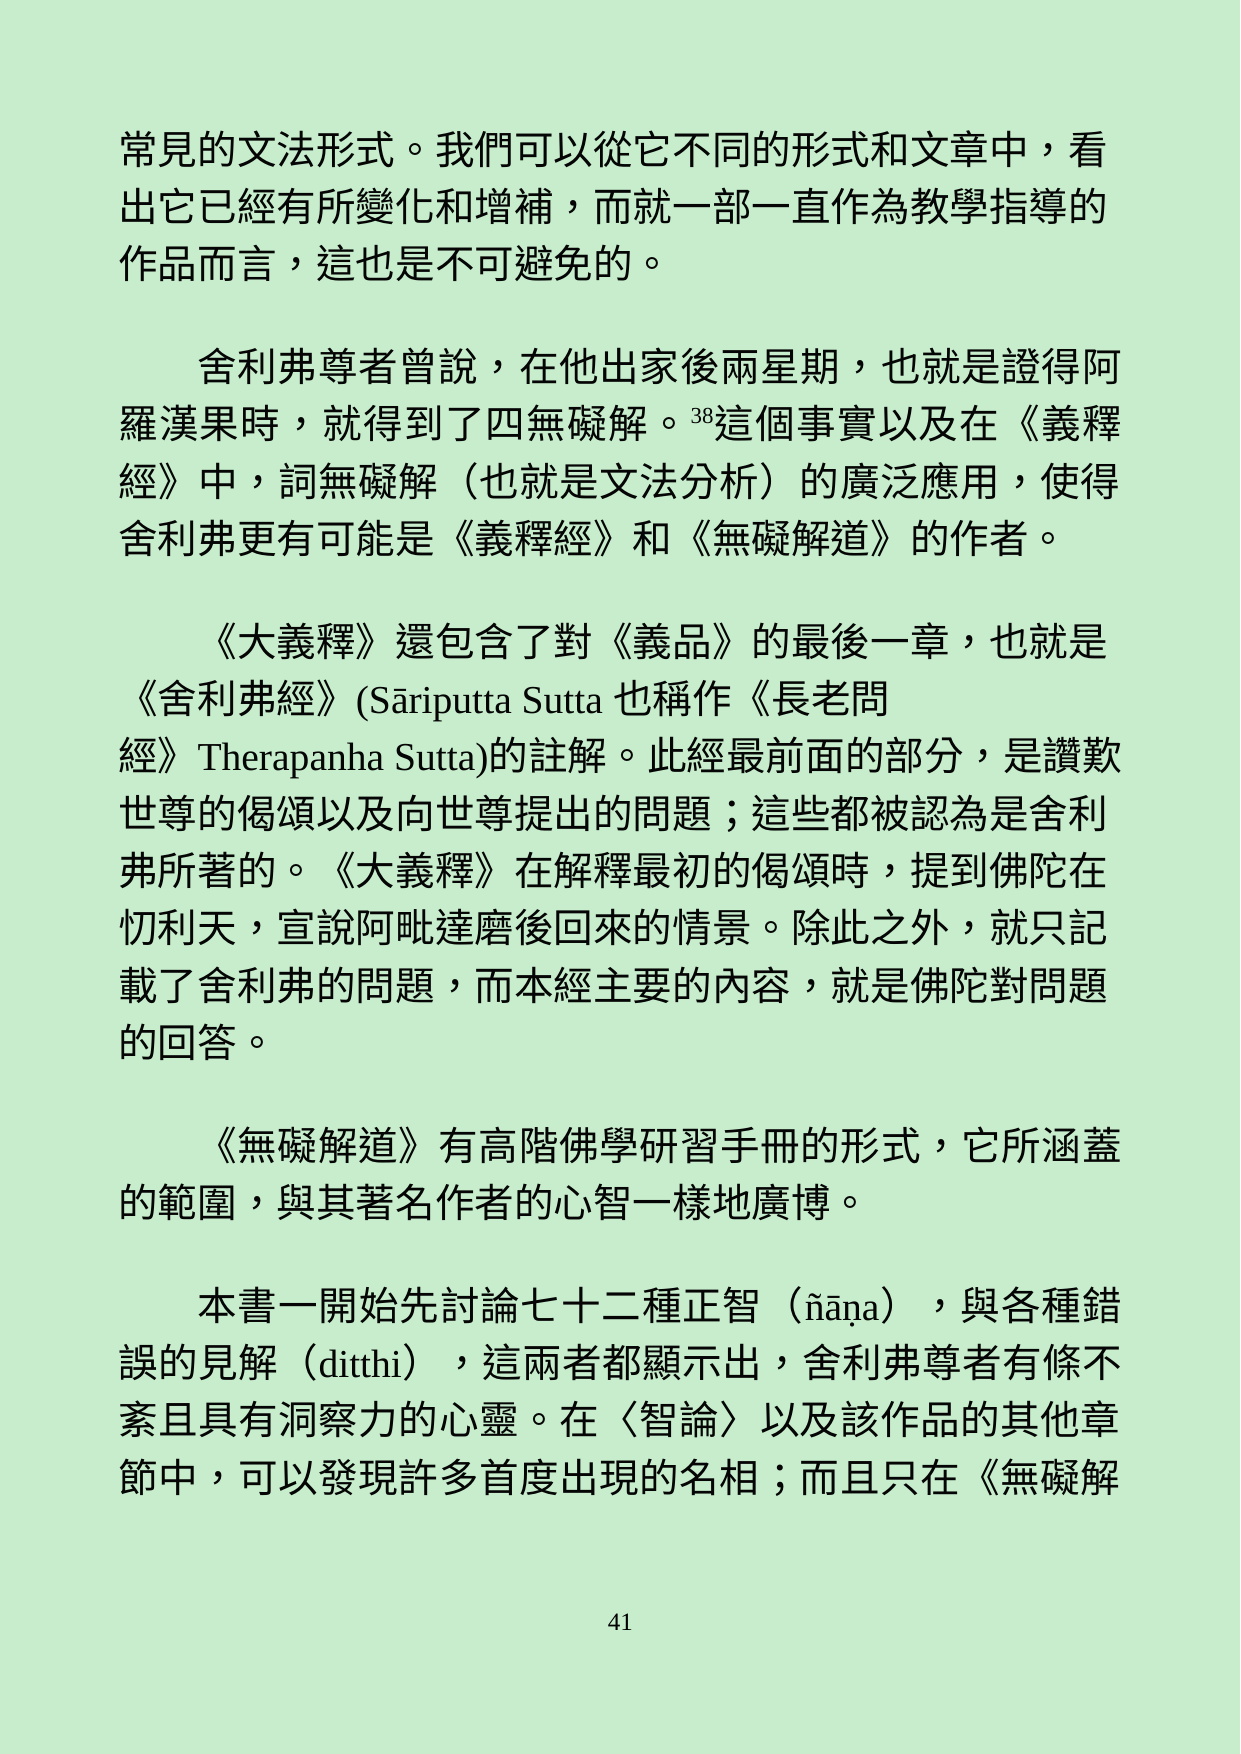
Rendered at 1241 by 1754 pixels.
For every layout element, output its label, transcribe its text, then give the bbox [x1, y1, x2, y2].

text 《大義釋》還包含了對《義品》的最後一章，也就是《舍利弗經》(Sāriputta Sutta 也稱作《長老問經》Therapanha Sutta)的註解。此經最前面的部分，是讚歎世尊的偈頌以及向世尊提出的問題；這些都被認為是舍利弗所著的。《大義釋》在解釋最初的偈頌時，提到佛陀在忉利天，宣說阿毗達磨後回來的情景。除此之外，就只記載了舍利弗的問題，而本經主要的內容，就是佛陀對問題的回答。 [118, 610, 1122, 1068]
text 本書一開始先討論七十二種正智（ñāṇa），與各種錯誤的見解（ditthi），這兩者都顯示出，舍利弗尊者有條不紊且具有洞察力的心靈。在〈智論〉以及該作品的其他章節中，可以發現許多首度出現的名相；而且只在《無礙解 [118, 1274, 1122, 1503]
text 常見的文法形式。我們可以從它不同的形式和文章中，看出它已經有所變化和增補，而就一部一直作為教學指導的作品而言，這也是不可避免的。 [118, 118, 1122, 290]
text 《無礙解道》有高階佛學研習手冊的形式，它所涵蓋的範圍，與其著名作者的心智一樣地廣博。 [118, 1114, 1122, 1229]
text 舍利弗尊者曾說，在他出家後兩星期，也就是證得阿羅漢果時，就得到了四無礙解。這個事實以及在《義釋經》中，詞無礙解（也就是文法分析）的廣泛應用，使得舍利弗更有可能是《義釋經》和《無礙解道》的作者。 [118, 336, 1122, 565]
